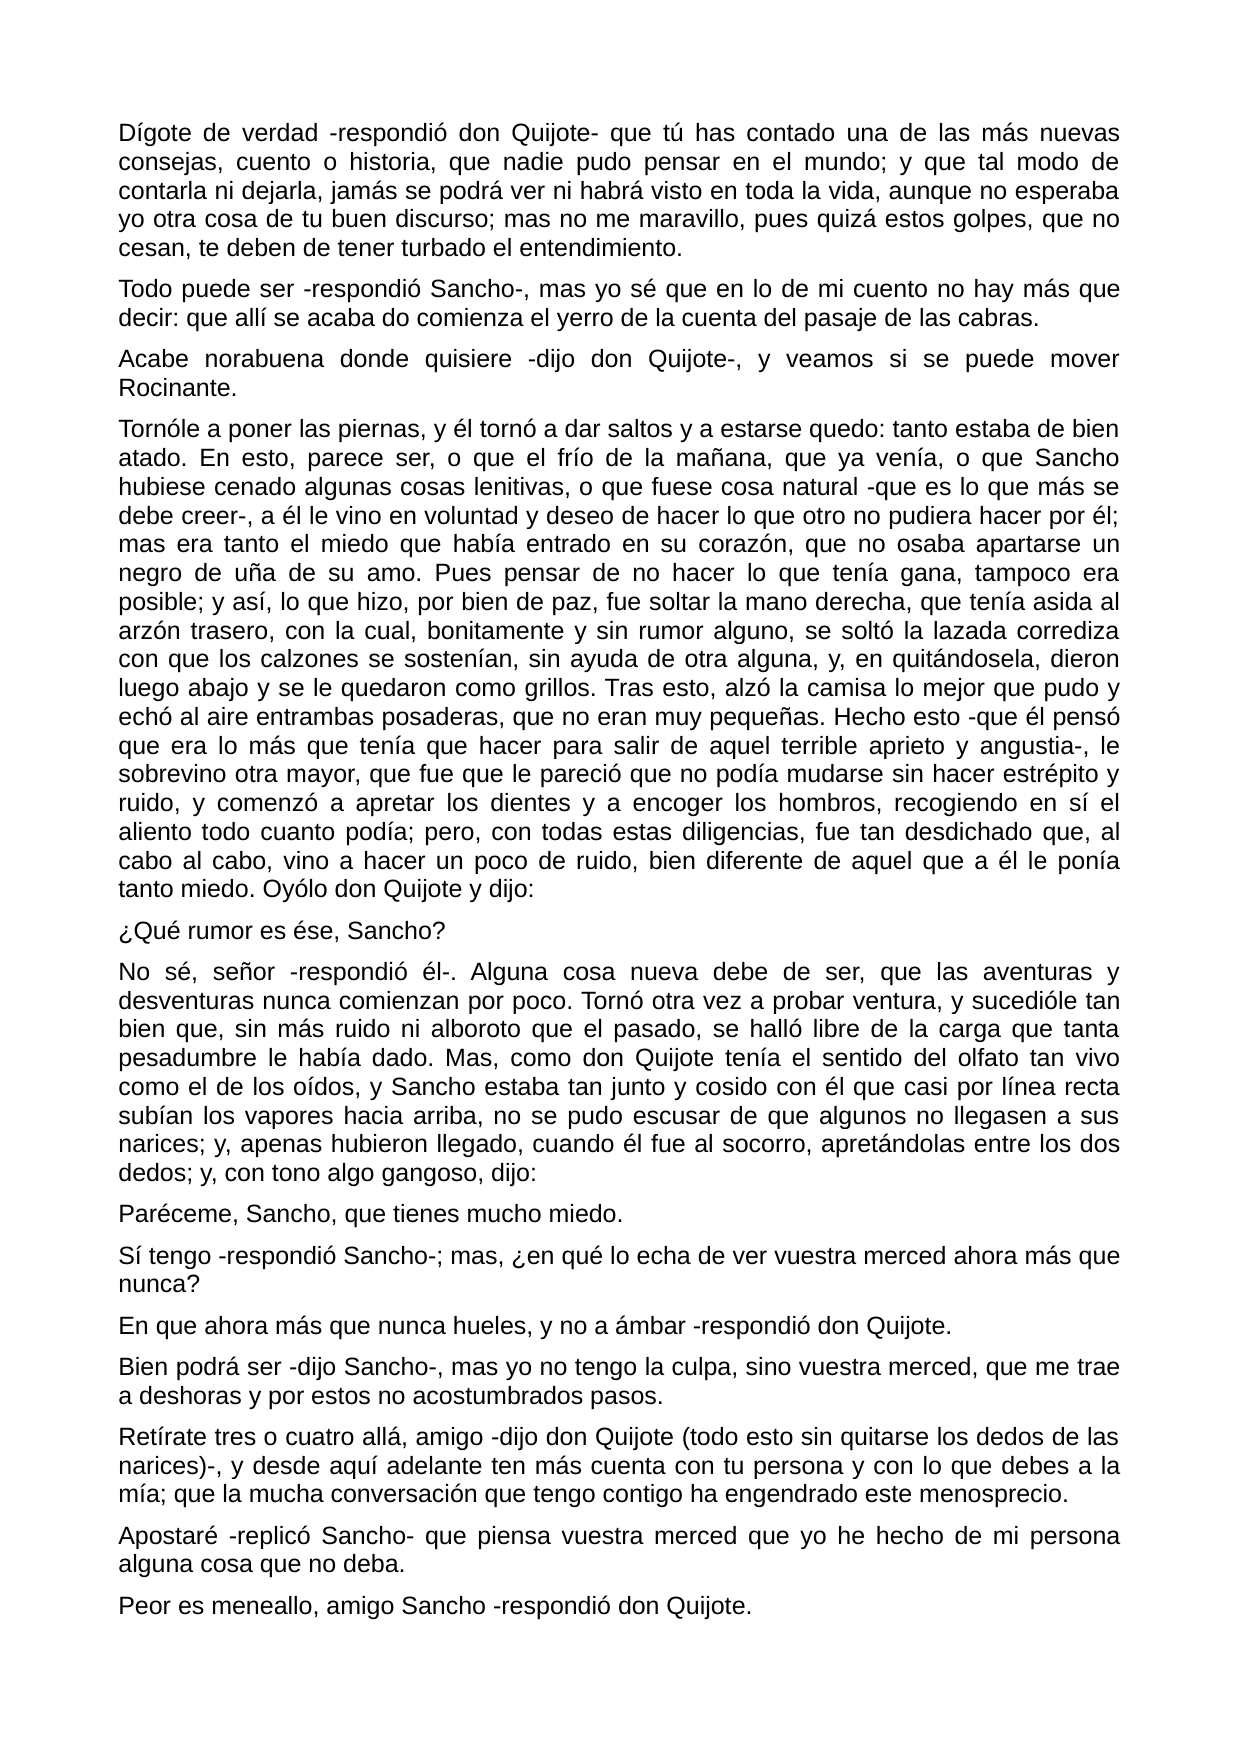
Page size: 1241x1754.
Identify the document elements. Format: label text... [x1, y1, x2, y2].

text Apostaré -replicó Sancho- que piensa vuestra merced que yo he hecho de mi persona alguna cosa que no deba. [118, 1521, 1122, 1578]
text Acabe norabuena donde quisiere -dijo don Quijote-, y veamos si se puede mover Rocinante. [118, 344, 1122, 402]
text Bien podrá ser -dijo Sancho-, mas yo no tengo la culpa, sino vuestra merced, que me trae a deshoras y por estos no acostumbrados pasos. [118, 1352, 1122, 1409]
text Peor es meneallo, amigo Sancho -respondió don Quijote. [118, 1591, 1122, 1619]
text Sí tengo -respondió Sancho-; mas, ¿en qué lo echa de ver vuestra merced ahora más que nunca? [118, 1241, 1122, 1298]
text En que ahora más que nunca hueles, y no a ámbar -respondió don Quijote. [118, 1311, 1122, 1339]
text Todo puede ser -respondió Sancho-, mas yo sé que en lo de mi cuento no hay más que decir: que allí se acaba do comienza el yerro de la cuenta del pasaje de las cabras. [118, 274, 1122, 332]
text Paréceme, Sancho, que tienes mucho miedo. [118, 1199, 1122, 1228]
text Tornóle a poner las piernas, y él tornó a dar saltos y a estarse quedo: tanto estaba de bien atado. En esto, parece ser, o que el frío de la mañana, que ya venía, o que Sancho hubiese cenado algunas cosas lenitivas, o que fuese cosa natural -que es lo que más se debe creer-, a él le vino en voluntad y deseo de hacer lo que otro no pudiera hacer por él; mas era tanto el miedo que había entrado en su corazón, que no osaba apartarse un negro de uña de su amo. Pues pensar de no hacer lo que tenía gana, tampoco era posible; y así, lo que hizo, por bien de paz, fue soltar la mano derecha, que tenía asida al arzón trasero, con la cual, bonitamente y sin rumor alguno, se soltó la lazada corrediza con que los calzones se sostenían, sin ayuda de otra alguna, y, en quitándosela, dieron luego abajo y se le quedaron como grillos. Tras esto, alzó la camisa lo mejor que pudo y echó al aire entrambas posaderas, que no eran muy pequeñas. Hecho esto -que él pensó que era lo más que tenía que hacer para salir de aquel terrible aprieto y angustia-, le sobrevino otra mayor, que fue que le pareció que no podía mudarse sin hacer estrépito y ruido, y comenzó a apretar los dientes y a encoger los hombros, recogiendo en sí el aliento todo cuanto podía; pero, con todas estas diligencias, fue tan desdichado que, al cabo al cabo, vino a hacer un poco de ruido, bien diferente de aquel que a él le ponía tanto miedo. Oyólo don Quijote y dijo: [118, 414, 1122, 903]
text Dígote de verdad -respondió don Quijote- que tú has contado una de las más nuevas consejas, cuento o historia, que nadie pudo pensar en el mundo; y que tal modo de contarla ni dejarla, jamás se podrá ver ni habrá visto en toda la vida, aunque no esperaba yo otra cosa de tu buen discurso; mas no me maravillo, pues quizá estos golpes, que no cesan, te deben de tener turbado el entendimiento. [118, 118, 1122, 262]
text Retírate tres o cuatro allá, amigo -dijo don Quijote (todo esto sin quitarse los dedos de las narices)-, y desde aquí adelante ten más cuenta con tu persona y con lo que debes a la mía; que la mucha conversación que tengo contigo ha engendrado este menosprecio. [118, 1422, 1122, 1508]
text No sé, señor -respondió él-. Alguna cosa nueva debe de ser, que las aventuras y desventuras nunca comienzan por poco. Tornó otra vez a probar ventura, y sucedióle tan bien que, sin más ruido ni alboroto que el pasado, se halló libre de la carga que tanta pesadumbre le había dado. Mas, como don Quijote tenía el sentido del olfato tan vivo como el de los oídos, y Sancho estaba tan junto y cosido con él que casi por línea recta subían los vapores hacia arriba, no se pudo escusar de que algunos no llegasen a sus narices; y, apenas hubieron llegado, cuando él fue al socorro, apretándolas entre los dos dedos; y, con tono algo gangoso, dijo: [118, 957, 1122, 1187]
text ¿Qué rumor es ése, Sancho? [118, 916, 1122, 944]
